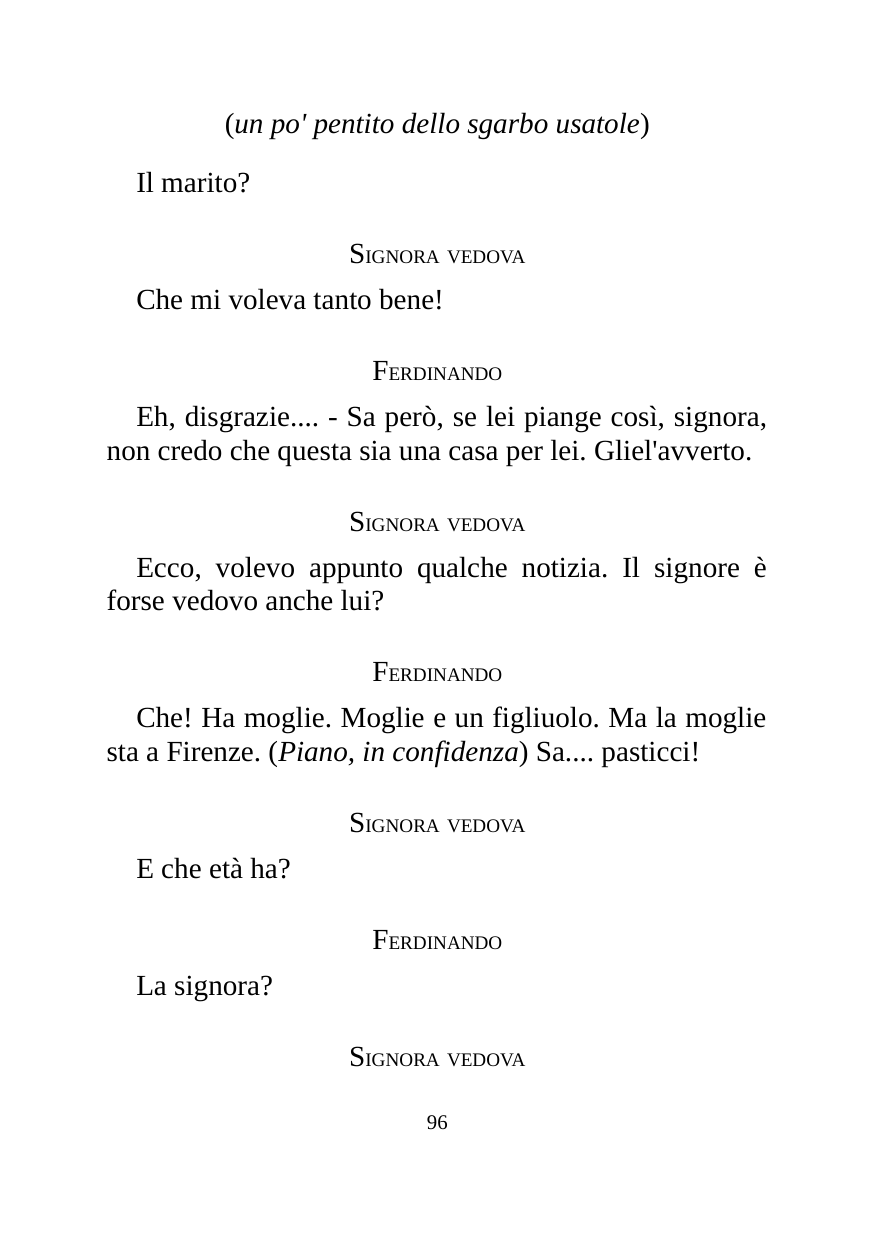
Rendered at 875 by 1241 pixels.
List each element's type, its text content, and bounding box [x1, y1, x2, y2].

text Ferdinando [106, 353, 768, 387]
text Eh, disgrazie.... - Sa però, se lei piange così, signora, non credo che questa sia una casa per lei. Gliel'avverto. [106, 399, 768, 466]
text Ecco, volevo appunto qualche notizia. Il signore è forse vedovo anche lui? [106, 550, 768, 617]
text Che! Ha moglie. Moglie e un figliuolo. Ma la moglie sta a Firenze. (Piano, in confidenza) Sa.... pasticci! [106, 700, 768, 767]
text Ferdinando [106, 654, 768, 688]
text Ferdinando [106, 922, 768, 956]
text Signora vedova [106, 504, 768, 537]
text Che mi voleva tanto bene! [106, 282, 768, 316]
text Signora vedova [106, 805, 768, 838]
text Signora vedova [106, 236, 768, 269]
text (un po' pentito dello sgarbo usatole) [106, 106, 768, 140]
text Il marito? [106, 165, 768, 198]
text La signora? [106, 968, 768, 1002]
text Signora vedova [106, 1039, 768, 1073]
text E che età ha? [106, 851, 768, 884]
